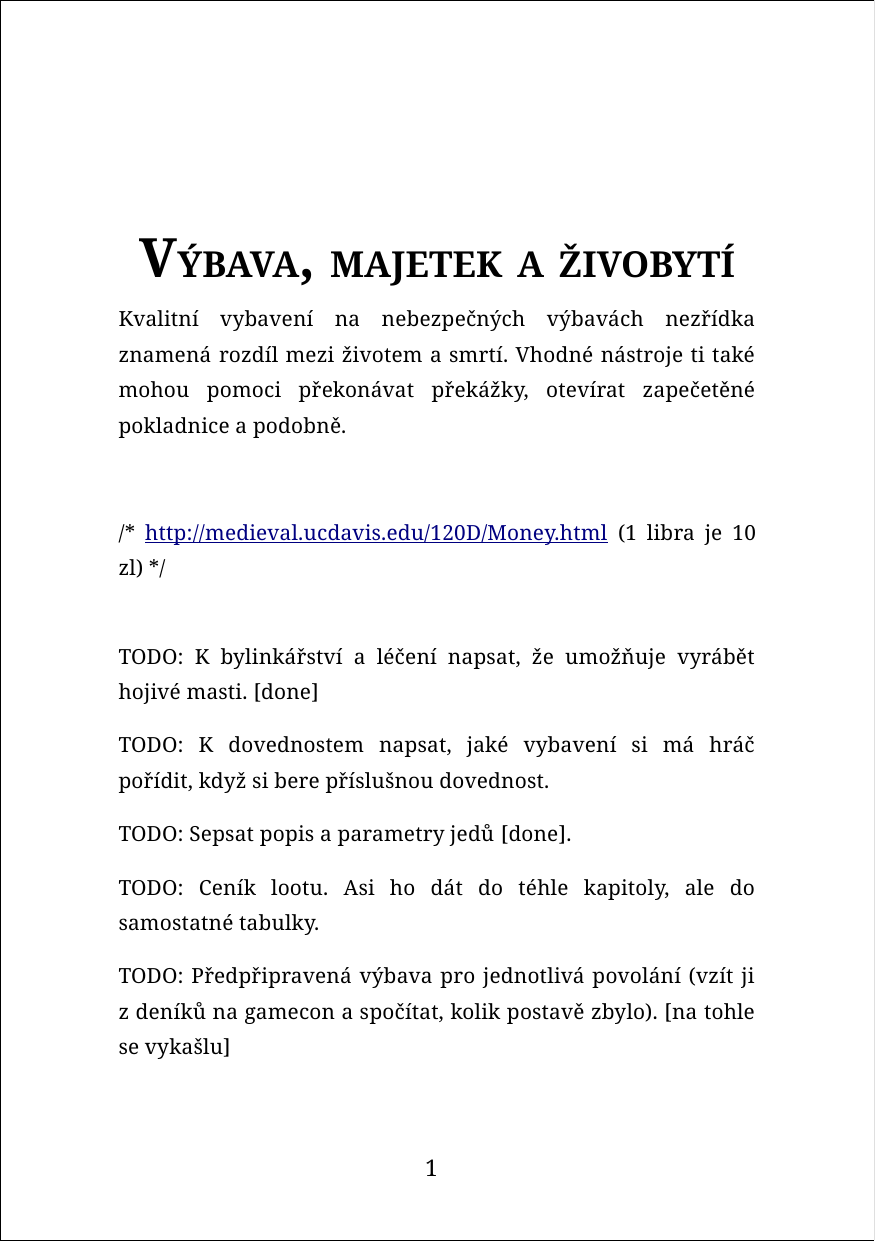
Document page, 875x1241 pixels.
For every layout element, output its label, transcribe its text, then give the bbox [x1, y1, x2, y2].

text TODO: Sepsat popis a parametry jedů [done]. [118, 819, 756, 848]
text TODO: Předpřipravená výbava pro jednotlivá povolání (vzít ji z deníků na gamecon a spočítat, kolik postavě zbylo). [na tohle se vykašlu] [118, 961, 756, 1061]
text TODO: K bylinkářství a léčení napsat, že umožňuje vyrábět hojivé masti. [done] [118, 606, 756, 706]
text Kvalitní vybavení na nebezpečných výbavách nezřídka znamená rozdíl mezi životem a smrtí. Vhodné nástroje ti také mohou pomoci překonávat překážky, otevírat zapečetěné pokladnice a podobně. [118, 304, 756, 439]
text TODO: K dovednostem napsat, jaké vybavení si má hráč pořídit, když si bere příslušnou dovednost. [118, 731, 756, 794]
subtitle Výbava, majetek a živobytí [118, 219, 756, 293]
text /* http://medieval.ucdavis.edu/120D/Money.html (1 libra je 10 zl) */ [118, 518, 756, 582]
text TODO: Ceník lootu. Asi ho dát do téhle kapitoly, ale do samostatné tabulky. [118, 873, 756, 937]
